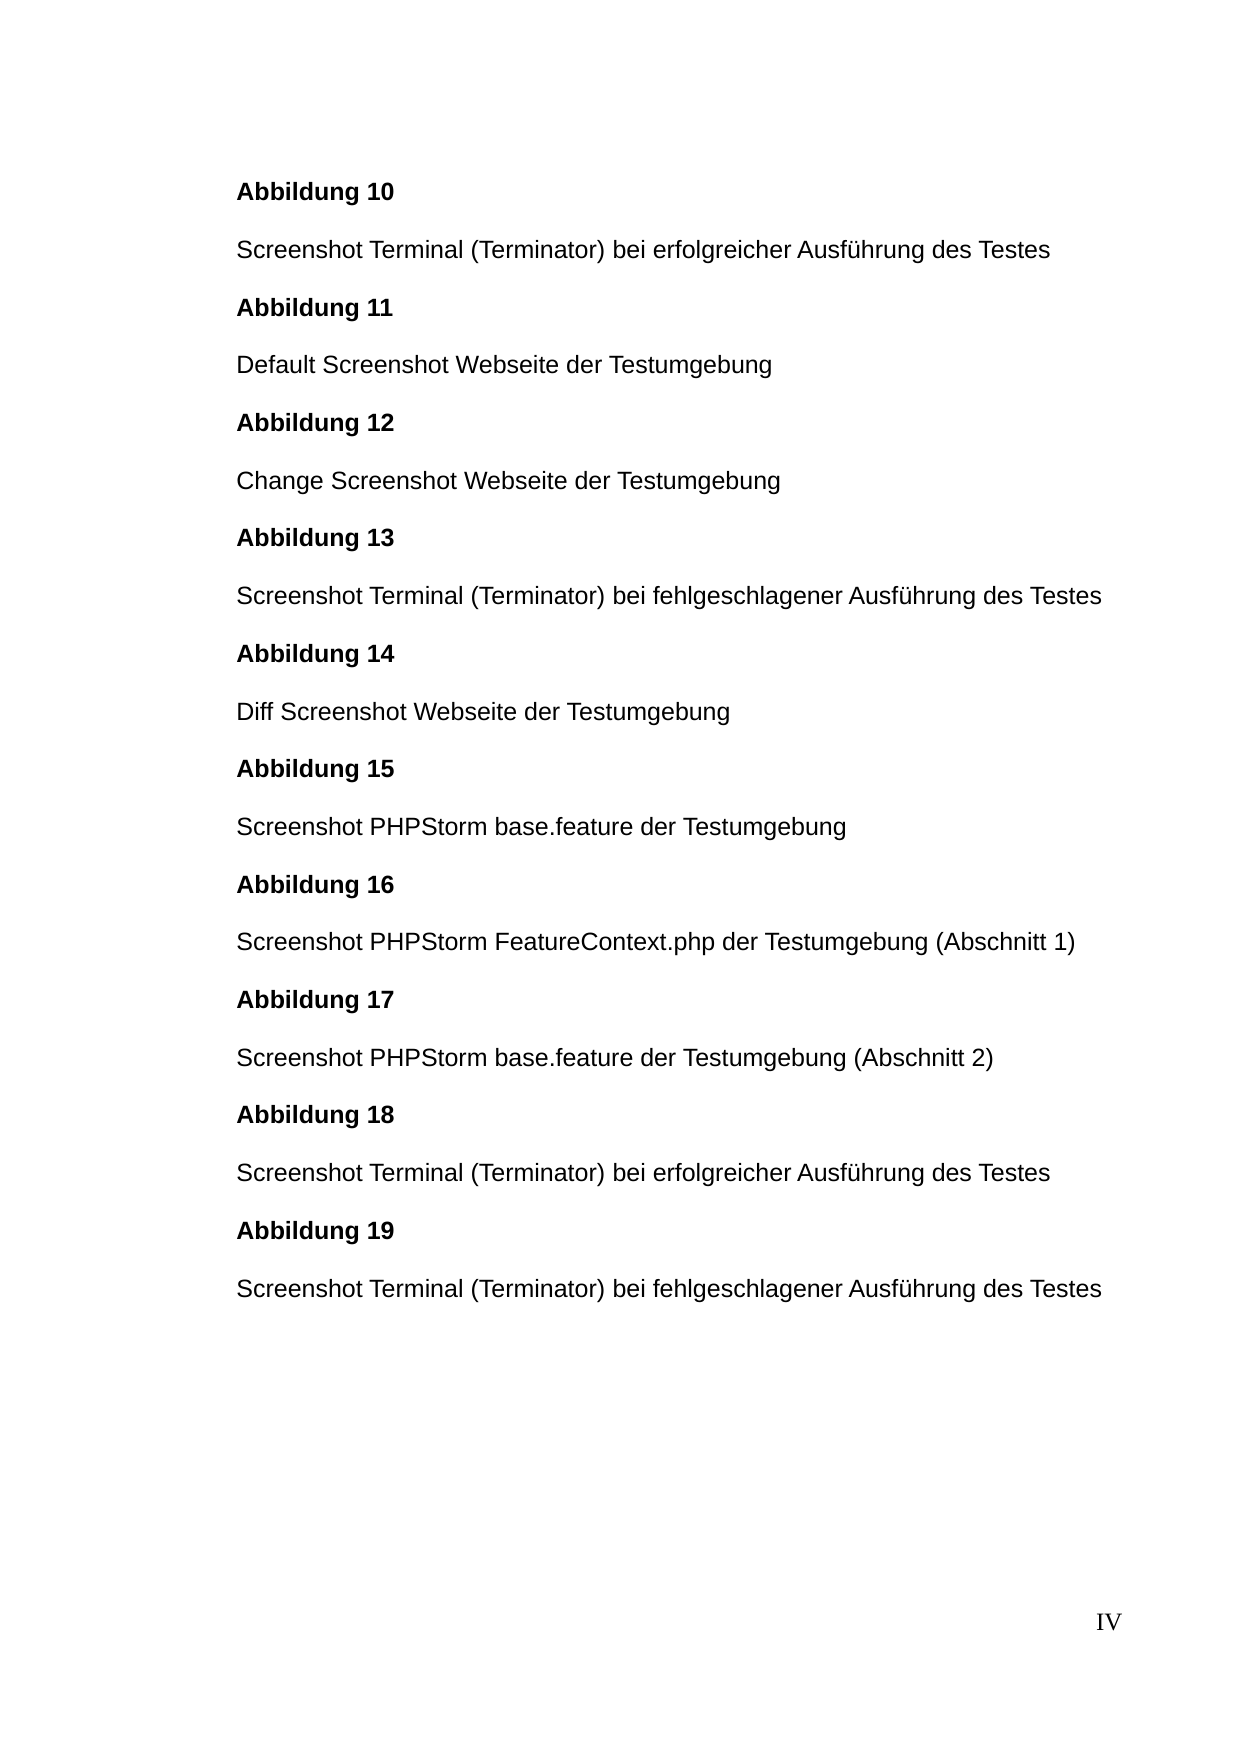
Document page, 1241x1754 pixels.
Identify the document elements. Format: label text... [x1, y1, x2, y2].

text Abbildung 18 [236, 1101, 1122, 1129]
text Abbildung 15 [236, 754, 1122, 783]
text Abbildung 12 [236, 408, 1122, 437]
text Screenshot PHPStorm FeatureContext.php der Testumgebung (Abschnitt 1) [236, 927, 1122, 956]
text Screenshot PHPStorm base.feature der Testumgebung [236, 812, 1122, 841]
text Screenshot Terminal (Terminator) bei fehlgeschlagener Ausführung des Testes [236, 1274, 1122, 1302]
text Screenshot Terminal (Terminator) bei fehlgeschlagener Ausführung des Testes [236, 581, 1122, 610]
text Default Screenshot Webseite der Testumgebung [236, 350, 1122, 379]
text Abbildung 16 [236, 870, 1122, 898]
text Abbildung 11 [236, 293, 1122, 321]
text Abbildung 10 [236, 177, 1122, 206]
text Abbildung 17 [236, 985, 1122, 1014]
text Abbildung 19 [236, 1216, 1122, 1245]
text Abbildung 13 [236, 523, 1122, 552]
text Diff Screenshot Webseite der Testumgebung [236, 697, 1122, 725]
text Change Screenshot Webseite der Testumgebung [236, 466, 1122, 494]
text Abbildung 14 [236, 639, 1122, 668]
text Screenshot PHPStorm base.feature der Testumgebung (Abschnitt 2) [236, 1043, 1122, 1072]
text Screenshot Terminal (Terminator) bei erfolgreicher Ausführung des Testes [236, 235, 1122, 264]
text Screenshot Terminal (Terminator) bei erfolgreicher Ausführung des Testes [236, 1158, 1122, 1187]
